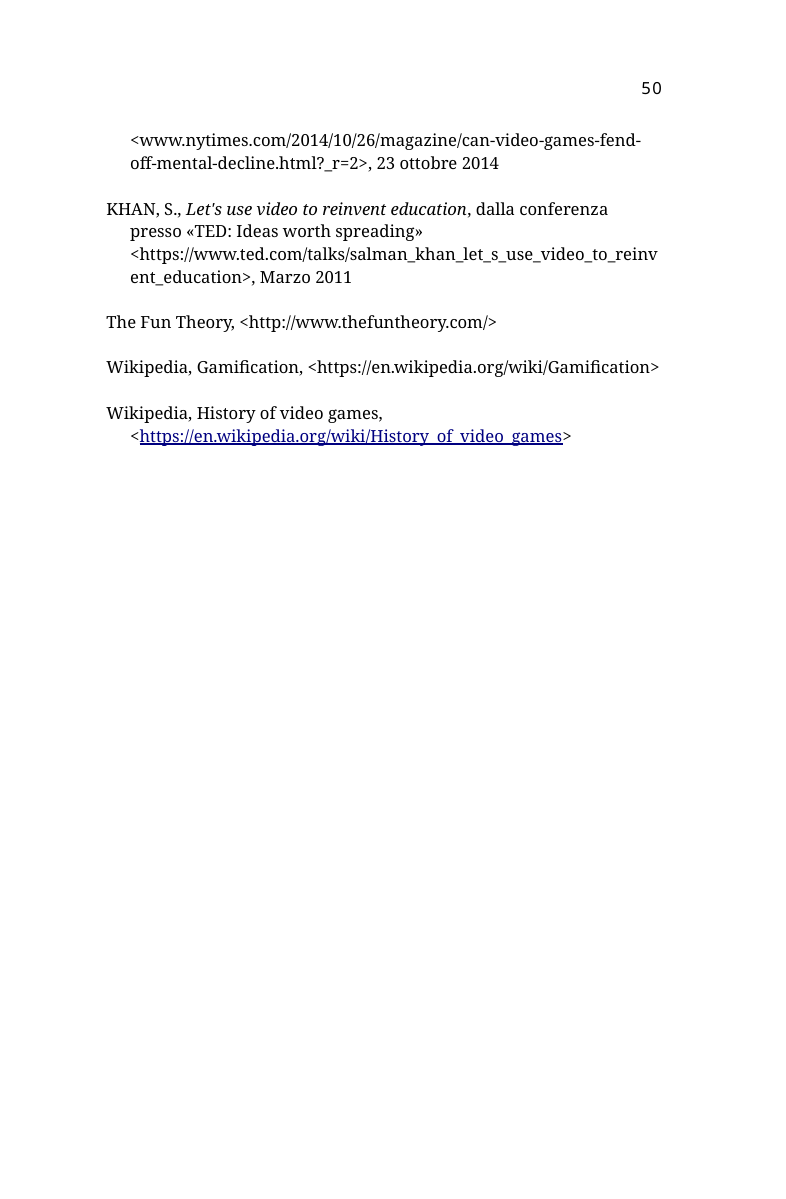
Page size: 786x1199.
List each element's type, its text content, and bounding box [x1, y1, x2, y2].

text The Fun Theory, <http://www.thefuntheory.com/> [106, 311, 661, 333]
text Wikipedia, History of video games, <https://en.wikipedia.org/wiki/History_of_video_games> [106, 401, 661, 447]
text KHAN, S., Let's use video to reinvent education, dalla conferenza presso «TED: Ideas worth spreading» <https://www.ted.com/talks/salman_khan_let_s_use_video_to_reinvent_education>, Marzo 2011 [106, 197, 661, 288]
text <www.nytimes.com/2014/10/26/magazine/can-video-games-fend-off-mental-decline.html?_r=2>, 23 ottobre 2014 [106, 129, 661, 174]
text Wikipedia, Gamification, <https://en.wikipedia.org/wiki/Gamification> [106, 356, 661, 379]
